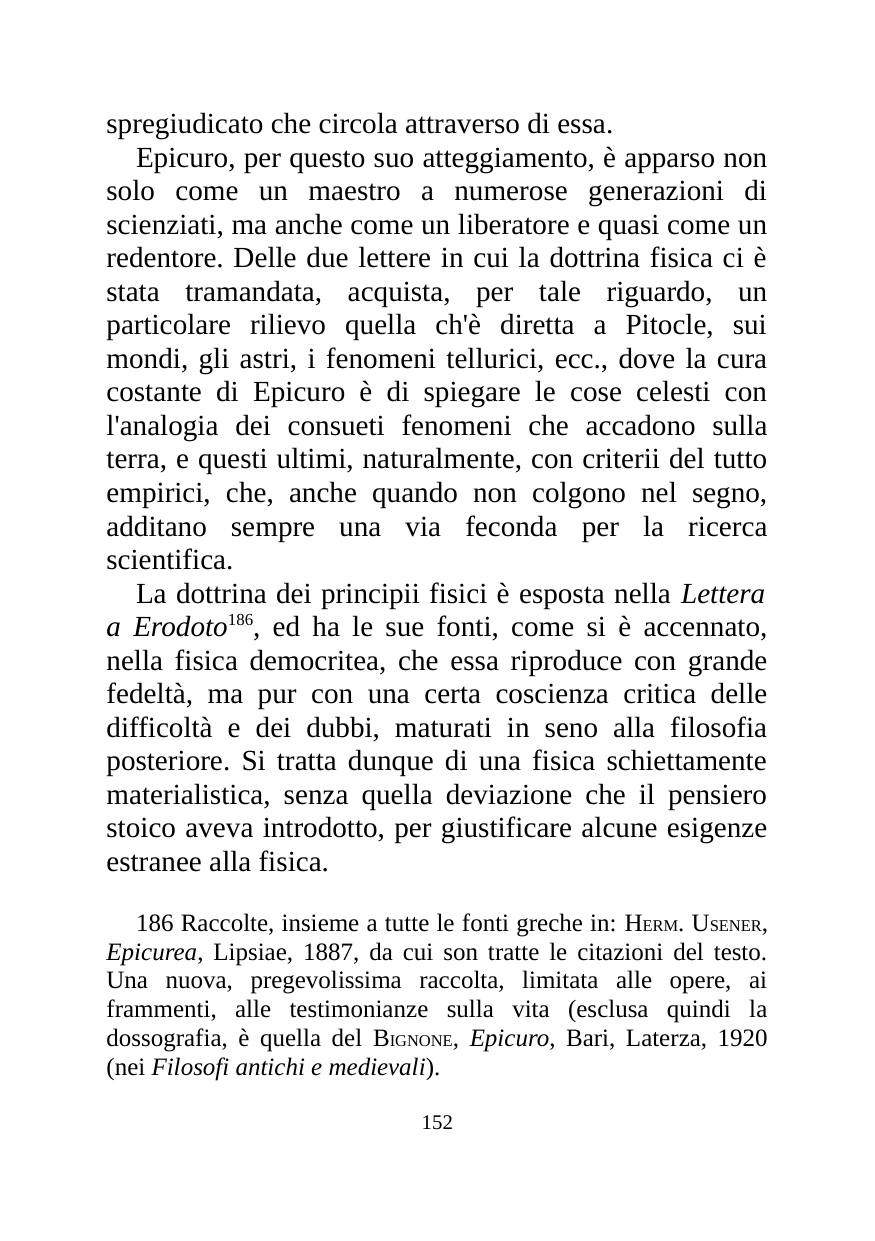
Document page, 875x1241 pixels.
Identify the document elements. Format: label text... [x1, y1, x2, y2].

text spregiudicato che circola attraverso di essa. [106, 106, 768, 140]
text La dottrina dei principii fisici è esposta nella Lettera a Erodoto, ed ha le sue fonti, come si è accennato, nella fisica democritea, che essa riproduce con grande fedeltà, ma pur con una certa coscienza critica delle difficoltà e dei dubbi, maturati in seno alla filosofia posteriore. Si tratta dunque di una fisica schiettamente materialistica, senza quella deviazione che il pensiero stoico aveva introdotto, per giustificare alcune esigenze estranee alla fisica. [106, 576, 768, 878]
text Raccolte, insieme a tutte le fonti greche in: Herm. Usener, Epicurea, Lipsiae, 1887, da cui son tratte le citazioni del testo. Una nuova, pregevolissima raccolta, limitata alle opere, ai frammenti, alle testimonianze sulla vita (esclusa quindi la dossografia, è quella del Bignone, Epicuro, Bari, Laterza, 1920 (nei Filosofi antichi e medievali). [106, 908, 768, 1080]
text Epicuro, per questo suo atteggiamento, è apparso non solo come un maestro a numerose generazioni di scienziati, ma anche come un liberatore e quasi come un redentore. Delle due lettere in cui la dottrina fisica ci è stata tramandata, acquista, per tale riguardo, un particolare rilievo quella ch'è diretta a Pitocle, sui mondi, gli astri, i fenomeni tellurici, ecc., dove la cura costante di Epicuro è di spiegare le cose celesti con l'analogia dei consueti fenomeni che accadono sulla terra, e questi ultimi, naturalmente, con criterii del tutto empirici, che, anche quando non colgono nel segno, additano sempre una via feconda per la ricerca scientifica. [106, 140, 768, 576]
